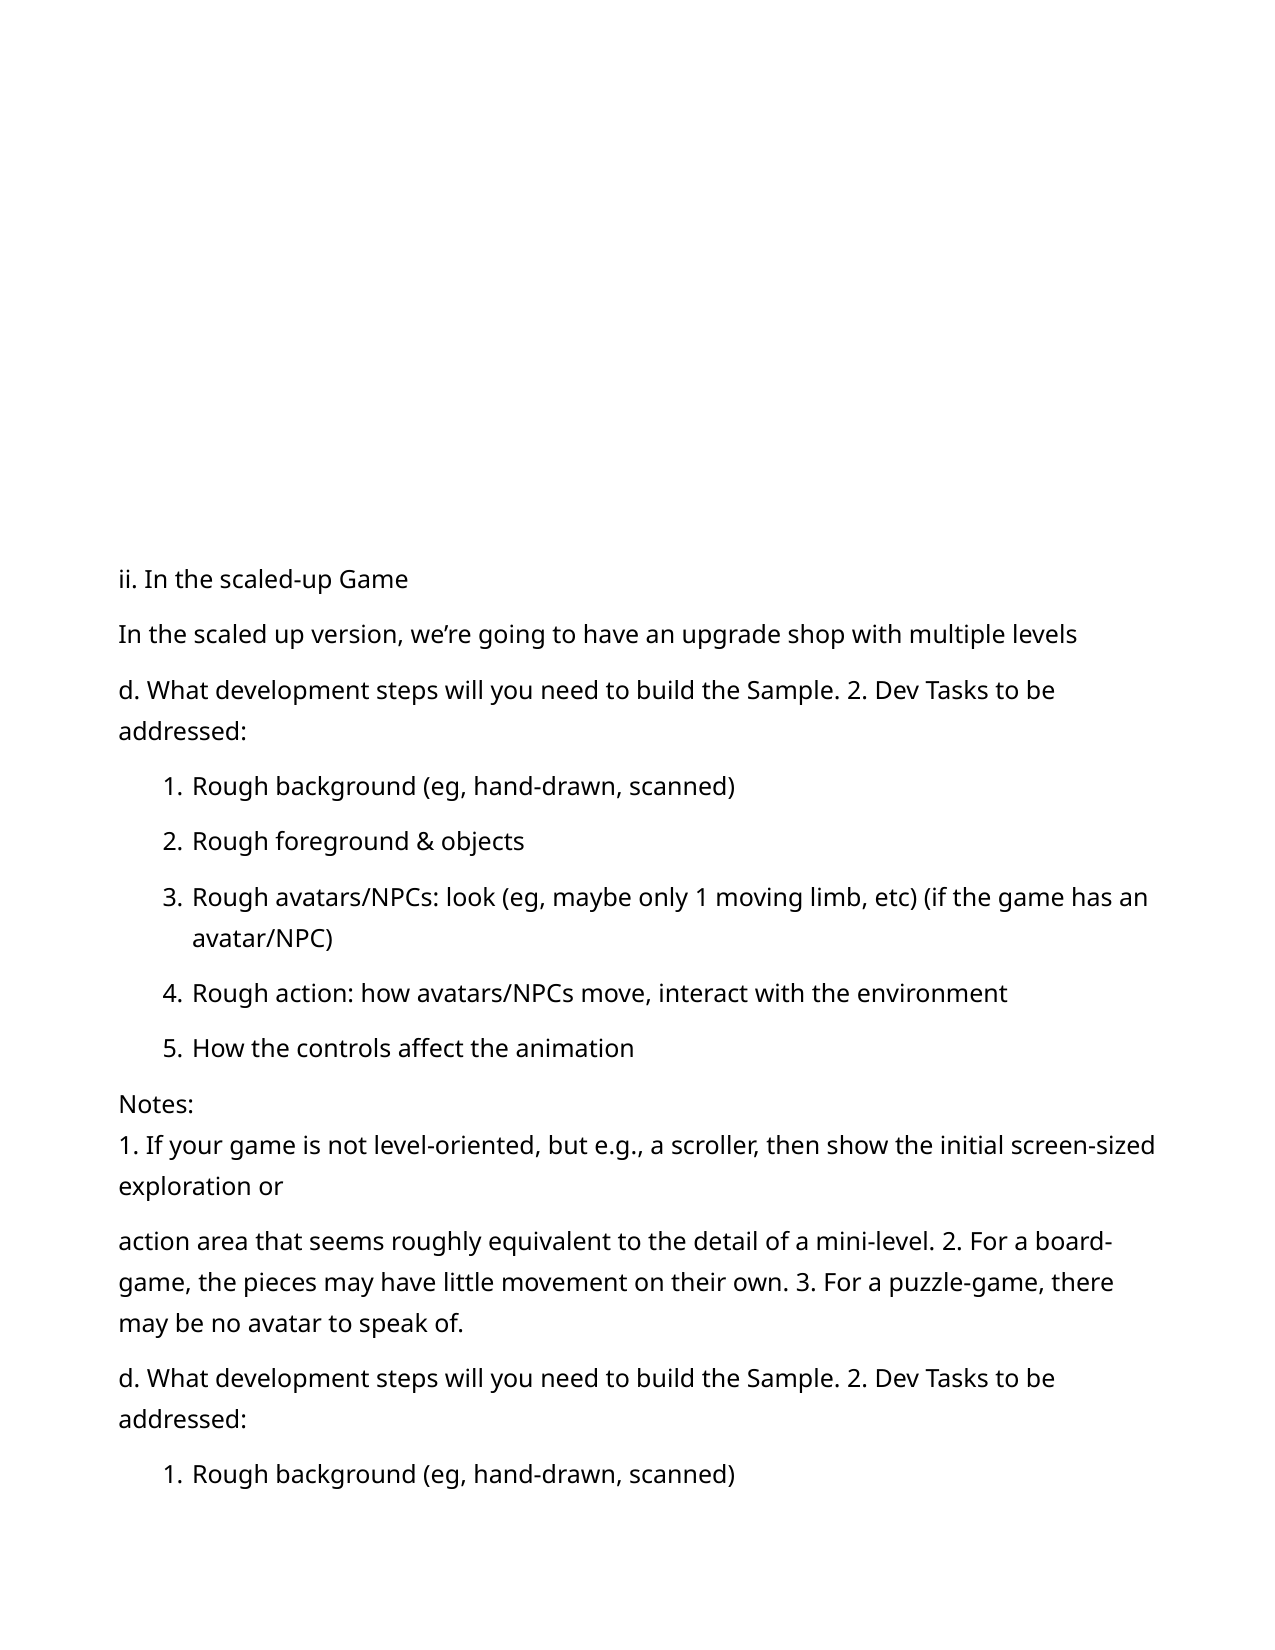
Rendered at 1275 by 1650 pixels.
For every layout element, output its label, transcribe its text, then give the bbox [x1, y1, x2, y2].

list Rough action: how avatars/NPCs move, interact with the environment [162, 976, 1157, 1010]
text In the scaled up version, we’re going to have an upgrade shop with multiple levels [118, 617, 1157, 651]
list Rough background (eg, hand-drawn, scanned) [162, 1457, 1157, 1491]
text action area that seems roughly equivalent to the detail of a mini-level. 2. For a board-game, the pieces may have little movement on their own. 3. For a puzzle-game, there may be no avatar to speak of. [118, 1223, 1157, 1339]
text d. What development steps will you need to build the Sample. 2. Dev Tasks to be addressed: [118, 672, 1157, 747]
list Rough avatars/NPCs: look (eg, maybe only 1 moving limb, etc) (if the game has an avatar/NPC) [162, 879, 1157, 954]
text d. What development steps will you need to build the Sample. 2. Dev Tasks to be addressed: [118, 1361, 1157, 1436]
list How the controls affect the animation [162, 1031, 1157, 1065]
text Notes: 1. If your game is not level-oriented, but e.g., a scroller, then show the initial screen-sized exploration or [118, 1086, 1157, 1202]
list Rough background (eg, hand-drawn, scanned) [162, 768, 1157, 803]
text ii. In the scaled-up Game [118, 561, 1157, 596]
list Rough foreground & objects [162, 824, 1157, 858]
